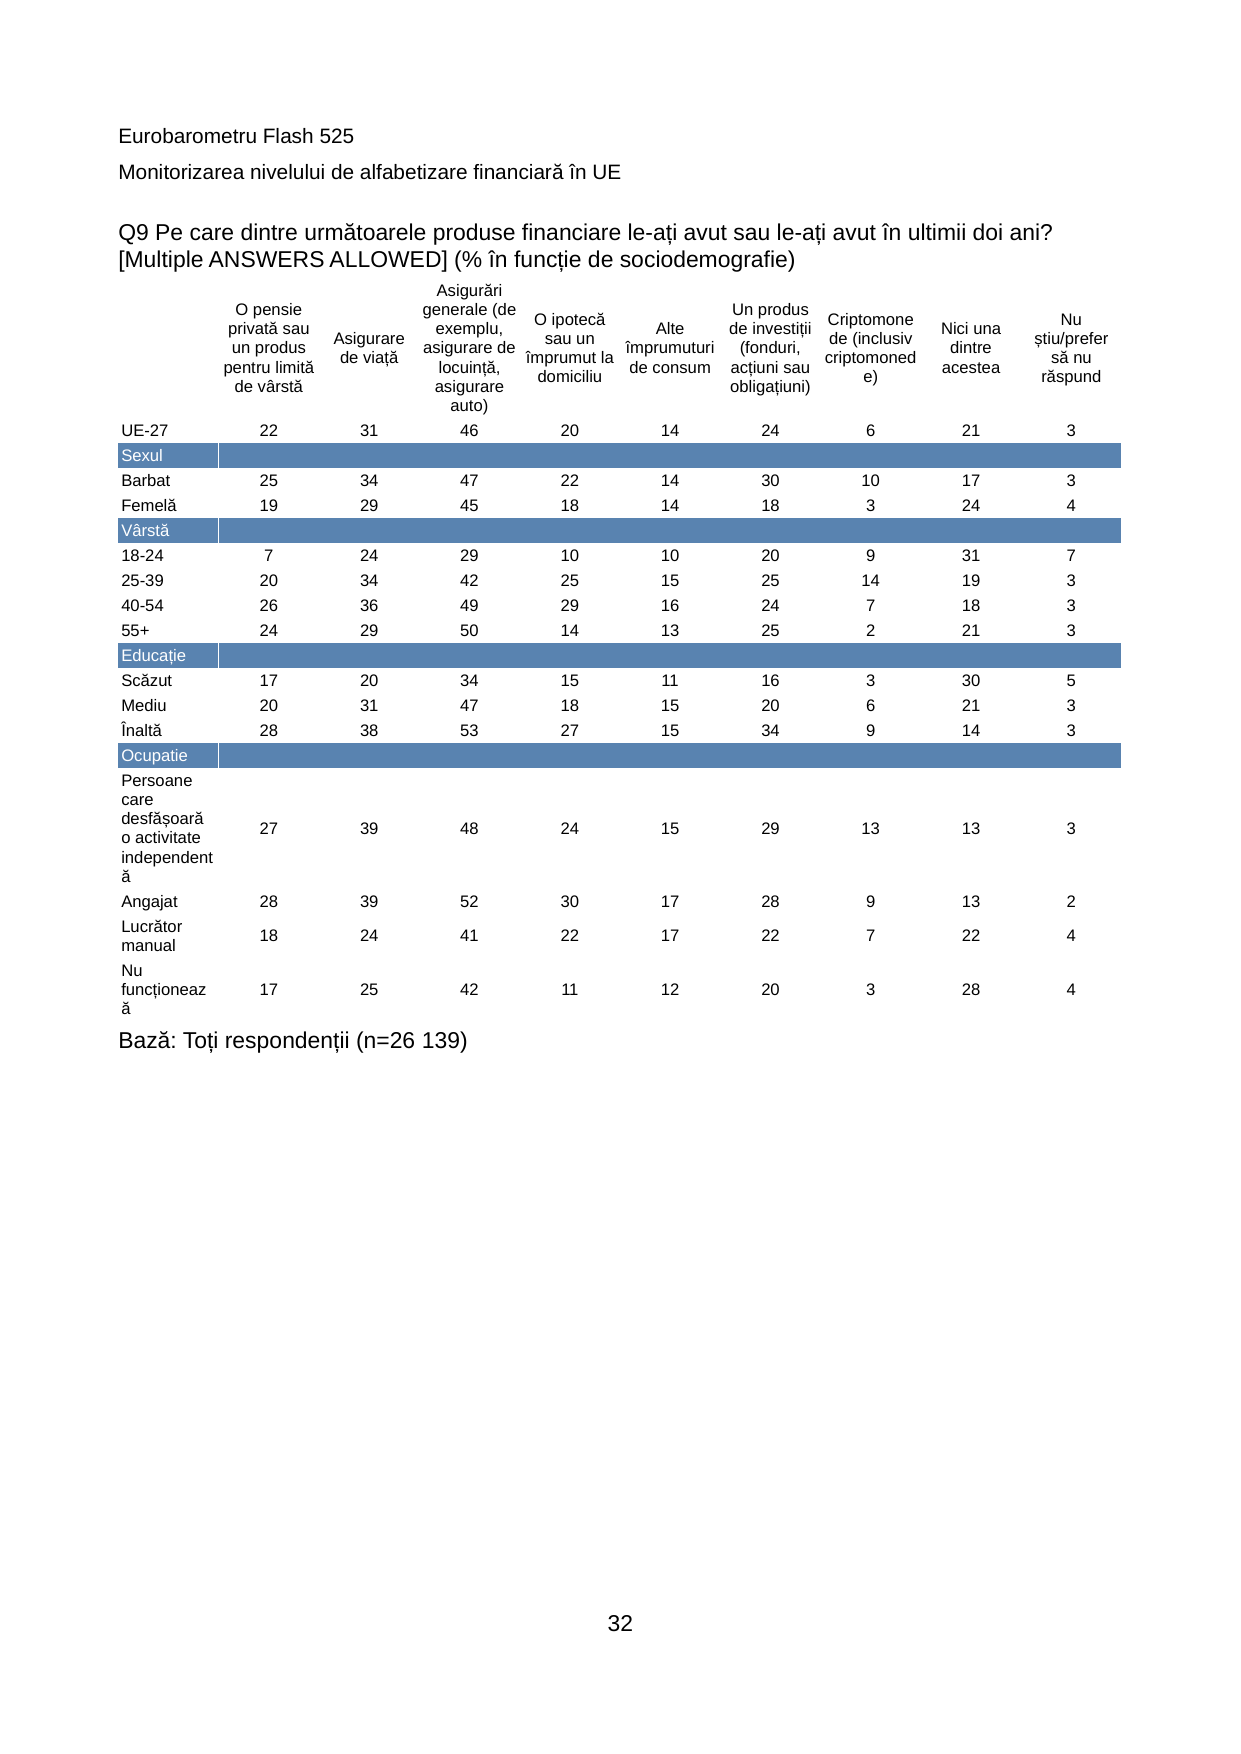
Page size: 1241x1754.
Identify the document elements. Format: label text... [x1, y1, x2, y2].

table_cell 45 [419, 493, 519, 518]
table_cell 34 [419, 668, 519, 693]
table_cell 24 [519, 768, 620, 889]
table_cell 18 [519, 493, 620, 518]
table_cell 50 [419, 618, 519, 643]
table_cell 7 [1021, 543, 1121, 568]
table_cell 22 [519, 914, 620, 958]
table_cell 18 [921, 593, 1021, 618]
table_cell 24 [219, 618, 319, 643]
table_cell 28 [219, 718, 319, 743]
table_cell 24 [720, 593, 820, 618]
table_cell [820, 443, 921, 468]
table_cell 3 [1021, 418, 1121, 443]
table_header Asigurări generale (de exemplu, asigurare de locuință, asigurare auto) [419, 278, 519, 418]
table_cell [219, 443, 319, 468]
table_cell 29 [720, 768, 820, 889]
table_cell 25 [319, 958, 419, 1021]
table_cell 42 [419, 958, 519, 1021]
table_cell Scăzut [118, 668, 218, 693]
table_cell 49 [419, 593, 519, 618]
table_header [118, 278, 218, 418]
table_cell 39 [319, 768, 419, 889]
table_cell [319, 443, 419, 468]
table_cell 14 [921, 718, 1021, 743]
table_cell 13 [921, 768, 1021, 889]
table_cell 17 [219, 958, 319, 1021]
table_cell 10 [519, 543, 620, 568]
table_cell 31 [921, 543, 1021, 568]
table_cell 46 [419, 418, 519, 443]
table_cell Lucrător manual [118, 914, 218, 958]
table_header O ipotecă sau un împrumut la domiciliu [519, 278, 620, 418]
table_cell 17 [620, 889, 720, 914]
table_cell [419, 643, 519, 668]
table_header Un produs de investiții (fonduri, acțiuni sau obligațiuni) [720, 278, 820, 418]
table_cell Vârstă [118, 518, 218, 543]
table_cell 16 [620, 593, 720, 618]
table_cell 29 [519, 593, 620, 618]
table_cell 34 [319, 468, 419, 493]
table_cell 9 [820, 889, 921, 914]
table_cell 22 [921, 914, 1021, 958]
table_cell [319, 743, 419, 768]
table_cell 3 [1021, 593, 1121, 618]
text Q9 Pe care dintre următoarele produse financiare le-ați avut sau le-ați avut în ultimii doi ani? [Multiple ANSWERS ALLOWED] (% în funcție de sociodemografie) [118, 219, 1122, 272]
table_cell 27 [519, 718, 620, 743]
table_cell 13 [820, 768, 921, 889]
table_cell 39 [319, 889, 419, 914]
table_cell 17 [219, 668, 319, 693]
table_cell 22 [219, 418, 319, 443]
table_cell 20 [319, 668, 419, 693]
table_cell 34 [720, 718, 820, 743]
table_cell [419, 743, 519, 768]
table_cell [519, 743, 620, 768]
table_cell 22 [720, 914, 820, 958]
table_cell [921, 643, 1021, 668]
table_cell 9 [820, 718, 921, 743]
table_cell 25 [219, 468, 319, 493]
table_cell 11 [519, 958, 620, 1021]
table_cell 48 [419, 768, 519, 889]
table_cell 30 [519, 889, 620, 914]
table_cell [720, 643, 820, 668]
table_cell 28 [720, 889, 820, 914]
table_cell 3 [1021, 618, 1121, 643]
table_cell 7 [219, 543, 319, 568]
table_cell 3 [820, 493, 921, 518]
table_cell 40-54 [118, 593, 218, 618]
table_cell 15 [620, 718, 720, 743]
table_cell Înaltă [118, 718, 218, 743]
table_cell 3 [820, 668, 921, 693]
table_cell 3 [1021, 718, 1121, 743]
table_header Nu știu/prefer să nu răspund [1021, 278, 1121, 418]
table_cell 14 [620, 418, 720, 443]
table_cell 30 [921, 668, 1021, 693]
table_cell 17 [921, 468, 1021, 493]
table_cell 6 [820, 693, 921, 718]
table_cell 25 [720, 618, 820, 643]
table_cell Femelă [118, 493, 218, 518]
table_cell 14 [820, 568, 921, 593]
table_cell [319, 518, 419, 543]
table_cell 53 [419, 718, 519, 743]
table_cell 47 [419, 693, 519, 718]
table_cell 12 [620, 958, 720, 1021]
table_cell 19 [921, 568, 1021, 593]
table_cell 26 [219, 593, 319, 618]
table_cell 15 [519, 668, 620, 693]
table_cell [620, 743, 720, 768]
table_cell Ocupatie [118, 743, 218, 768]
table_cell 15 [620, 693, 720, 718]
table_cell Educație [118, 643, 218, 668]
table_cell Angajat [118, 889, 218, 914]
table_cell 13 [921, 889, 1021, 914]
table_cell Barbat [118, 468, 218, 493]
table_cell 20 [720, 958, 820, 1021]
table_cell 14 [620, 493, 720, 518]
table_cell 18-24 [118, 543, 218, 568]
table_cell 29 [319, 618, 419, 643]
table_cell [419, 443, 519, 468]
table_cell Nu funcționează [118, 958, 218, 1021]
table_cell 24 [319, 543, 419, 568]
table_cell 3 [1021, 693, 1121, 718]
table_cell [519, 518, 620, 543]
table_cell [921, 443, 1021, 468]
table_cell 14 [620, 468, 720, 493]
table_cell Mediu [118, 693, 218, 718]
table_cell 29 [419, 543, 519, 568]
table_cell [720, 518, 820, 543]
table_cell 52 [419, 889, 519, 914]
table_cell 3 [820, 958, 921, 1021]
table_cell 2 [1021, 889, 1121, 914]
table_cell [519, 643, 620, 668]
table_cell [620, 643, 720, 668]
table_cell [620, 518, 720, 543]
table_cell 55+ [118, 618, 218, 643]
table_cell [1021, 518, 1121, 543]
table_cell 11 [620, 668, 720, 693]
table_cell 14 [519, 618, 620, 643]
table_cell [820, 743, 921, 768]
table_cell 3 [1021, 768, 1121, 889]
text Bază: Toți respondenții (n=26 139) [118, 1027, 1122, 1053]
table_cell 36 [319, 593, 419, 618]
table_cell [820, 643, 921, 668]
table_cell [921, 518, 1021, 543]
table_cell 20 [720, 543, 820, 568]
table_cell [720, 743, 820, 768]
table_cell 4 [1021, 958, 1121, 1021]
table_header Criptomonede (inclusiv criptomonede) [820, 278, 921, 418]
table_cell 21 [921, 418, 1021, 443]
table_cell 24 [319, 914, 419, 958]
table_cell 18 [519, 693, 620, 718]
table_cell 20 [720, 693, 820, 718]
table_cell 24 [720, 418, 820, 443]
table_cell 31 [319, 693, 419, 718]
table_cell 47 [419, 468, 519, 493]
table_cell 28 [219, 889, 319, 914]
table_cell 15 [620, 568, 720, 593]
table_cell 7 [820, 593, 921, 618]
table_cell [1021, 443, 1121, 468]
table_cell 25 [519, 568, 620, 593]
table_cell 18 [720, 493, 820, 518]
table_cell 10 [820, 468, 921, 493]
table_cell 15 [620, 768, 720, 889]
table_cell [519, 443, 620, 468]
table_cell 20 [519, 418, 620, 443]
table_cell 2 [820, 618, 921, 643]
table_cell [820, 518, 921, 543]
table_cell 21 [921, 618, 1021, 643]
table_cell 19 [219, 493, 319, 518]
table_cell 38 [319, 718, 419, 743]
table_cell 16 [720, 668, 820, 693]
table_cell 34 [319, 568, 419, 593]
table_cell 30 [720, 468, 820, 493]
table_cell [1021, 643, 1121, 668]
table_cell 25-39 [118, 568, 218, 593]
table_cell 18 [219, 914, 319, 958]
table_cell 6 [820, 418, 921, 443]
table_cell 13 [620, 618, 720, 643]
table_cell 42 [419, 568, 519, 593]
table_cell 31 [319, 418, 419, 443]
table_cell 5 [1021, 668, 1121, 693]
table_cell Persoane care desfășoară o activitate independentă [118, 768, 218, 889]
table_cell [620, 443, 720, 468]
table_cell [219, 518, 319, 543]
table_cell [319, 643, 419, 668]
table_header Nici una dintre acestea [921, 278, 1021, 418]
table_cell [720, 443, 820, 468]
table_cell 25 [720, 568, 820, 593]
table_cell 3 [1021, 568, 1121, 593]
table_cell [921, 743, 1021, 768]
table_cell [419, 518, 519, 543]
table_cell 28 [921, 958, 1021, 1021]
table_cell 21 [921, 693, 1021, 718]
table_cell 9 [820, 543, 921, 568]
table_cell 7 [820, 914, 921, 958]
table_cell 4 [1021, 914, 1121, 958]
table_cell [219, 643, 319, 668]
table_cell 22 [519, 468, 620, 493]
table_cell [1021, 743, 1121, 768]
table_cell 27 [219, 768, 319, 889]
table_cell 4 [1021, 493, 1121, 518]
table_cell 17 [620, 914, 720, 958]
table_cell UE-27 [118, 418, 218, 443]
table_cell 41 [419, 914, 519, 958]
table_cell 20 [219, 693, 319, 718]
table_cell [219, 743, 319, 768]
table_header O pensie privată sau un produs pentru limită de vârstă [219, 278, 319, 418]
table_cell 20 [219, 568, 319, 593]
table_cell 10 [620, 543, 720, 568]
table_header Alte împrumuturi de consum [620, 278, 720, 418]
table_cell 29 [319, 493, 419, 518]
table_cell Sexul [118, 443, 218, 468]
table_cell 3 [1021, 468, 1121, 493]
table_cell 24 [921, 493, 1021, 518]
table_header Asigurare de viață [319, 278, 419, 418]
